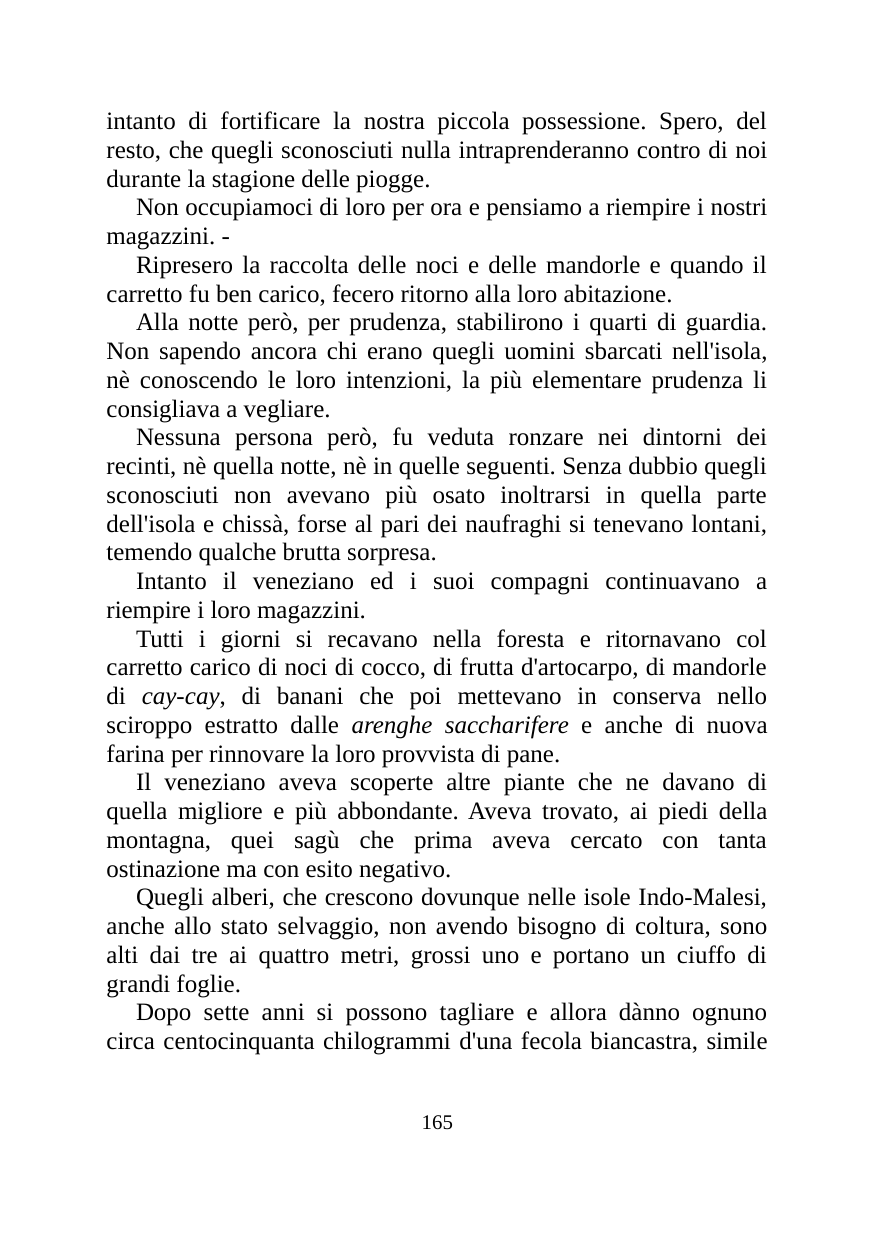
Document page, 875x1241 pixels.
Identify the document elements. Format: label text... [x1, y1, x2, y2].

text Nessuna persona però, fu veduta ronzare nei dintorni dei recinti, nè quella notte, nè in quelle seguenti. Senza dubbio quegli sconosciuti non avevano più osato inoltrarsi in quella parte dell'isola e chissà, forse al pari dei naufraghi si tenevano lontani, temendo qualche brutta sorpresa. [106, 422, 768, 566]
text Alla notte però, per prudenza, stabilirono i quarti di guardia. Non sapendo ancora chi erano quegli uomini sbarcati nell'isola, nè conoscendo le loro intenzioni, la più elementare prudenza li consigliava a vegliare. [106, 307, 768, 422]
text Dopo sette anni si possono tagliare e allora dànno ognuno circa centocinquanta chilogrammi d'una fecola biancastra, simile [106, 997, 768, 1055]
text intanto di fortificare la nostra piccola possessione. Spero, del resto, che quegli sconosciuti nulla intraprenderanno contro di noi durante la stagione delle piogge. [106, 106, 768, 192]
text Non occupiamoci di loro per ora e pensiamo a riempire i nostri magazzini. - [106, 192, 768, 250]
text Ripresero la raccolta delle noci e delle mandorle e quando il carretto fu ben carico, fecero ritorno alla loro abitazione. [106, 250, 768, 307]
text Quegli alberi, che crescono dovunque nelle isole Indo-Malesi, anche allo stato selvaggio, non avendo bisogno di coltura, sono alti dai tre ai quattro metri, grossi uno e portano un ciuffo di grandi foglie. [106, 882, 768, 997]
text Tutti i giorni si recavano nella foresta e ritornavano col carretto carico di noci di cocco, di frutta d'artocarpo, di mandorle di cay-cay, di banani che poi mettevano in conserva nello sciroppo estratto dalle arenghe saccharifere e anche di nuova farina per rinnovare la loro provvista di pane. [106, 624, 768, 767]
text Intanto il veneziano ed i suoi compagni continuavano a riempire i loro magazzini. [106, 566, 768, 624]
text Il veneziano aveva scoperte altre piante che ne davano di quella migliore e più abbondante. Aveva trovato, ai piedi della montagna, quei sagù che prima aveva cercato con tanta ostinazione ma con esito negativo. [106, 767, 768, 882]
